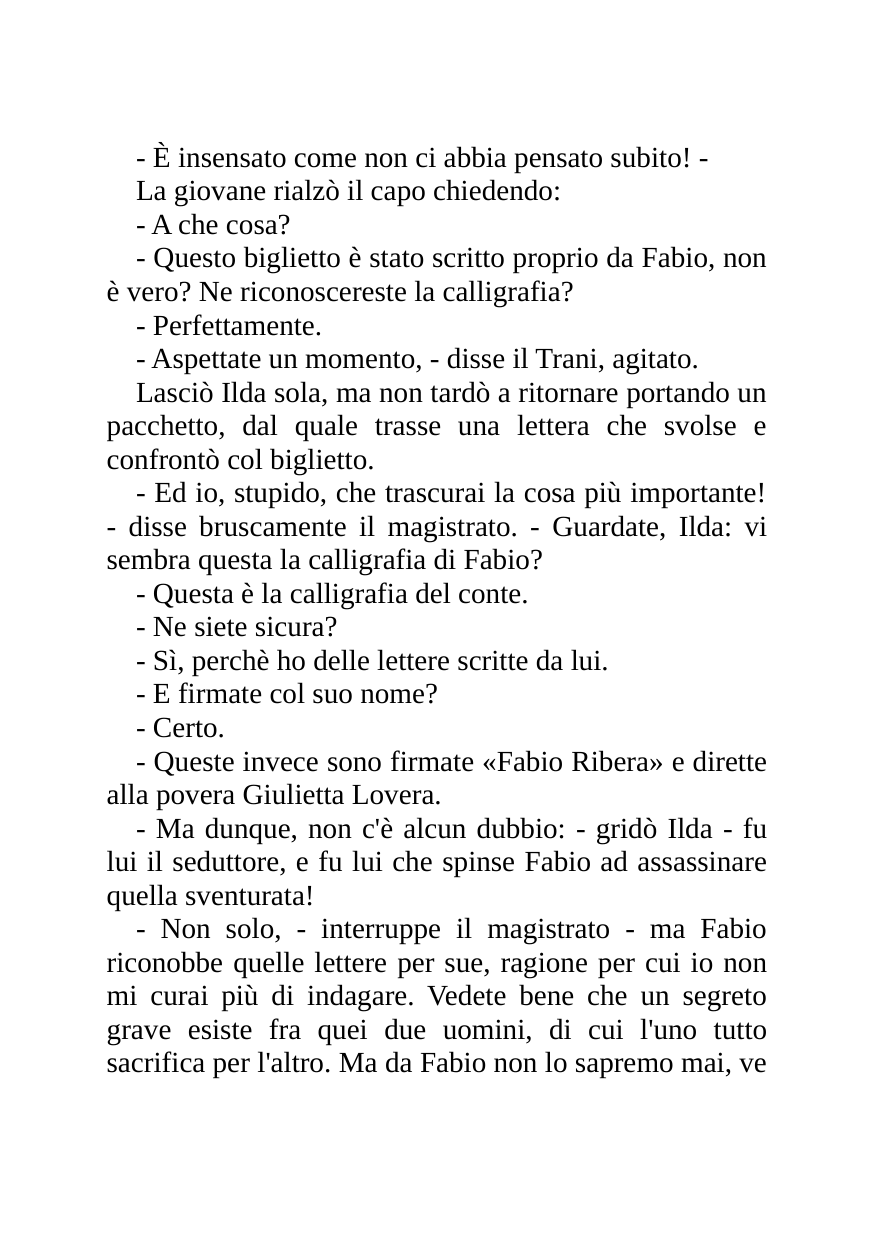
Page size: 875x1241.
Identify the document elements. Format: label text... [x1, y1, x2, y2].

text - Sì, perchè ho delle lettere scritte da lui. [106, 643, 768, 677]
text - E firmate col suo nome? [106, 677, 768, 710]
text - Certo. [106, 710, 768, 744]
text - Questa è la calligrafia del conte. [106, 576, 768, 609]
text - Ma dunque, non c'è alcun dubbio: - gridò Ilda - fu lui il seduttore, e fu lui che spinse Fabio ad assassinare quella sventurata! [106, 811, 768, 911]
text - Non solo, - interruppe il magistrato - ma Fabio riconobbe quelle lettere per sue, ragione per cui io non mi curai più di indagare. Vedete bene che un segreto grave esiste fra quei due uomini, di cui l'uno tutto sacrifica per l'altro. Ma da Fabio non lo sapremo mai, ve [106, 911, 768, 1079]
text - A che cosa? [106, 207, 768, 241]
text La giovane rialzò il capo chiedendo: [106, 173, 768, 207]
text - È insensato come non ci abbia pensato subito! - [106, 140, 768, 173]
text - Ed io, stupido, che trascurai la cosa più importante! - disse bruscamente il magistrato. - Guardate, Ilda: vi sembra questa la calligrafia di Fabio? [106, 475, 768, 576]
text - Perfettamente. [106, 308, 768, 341]
text - Questo biglietto è stato scritto proprio da Fabio, non è vero? Ne riconoscereste la calligrafia? [106, 241, 768, 308]
text - Ne siete sicura? [106, 609, 768, 643]
text Lasciò Ilda sola, ma non tardò a ritornare portando un pacchetto, dal quale trasse una lettera che svolse e confrontò col biglietto. [106, 375, 768, 475]
text - Aspettate un momento, - disse il Trani, agitato. [106, 341, 768, 375]
text - Queste invece sono firmate «Fabio Ribera» e dirette alla povera Giulietta Lovera. [106, 744, 768, 811]
